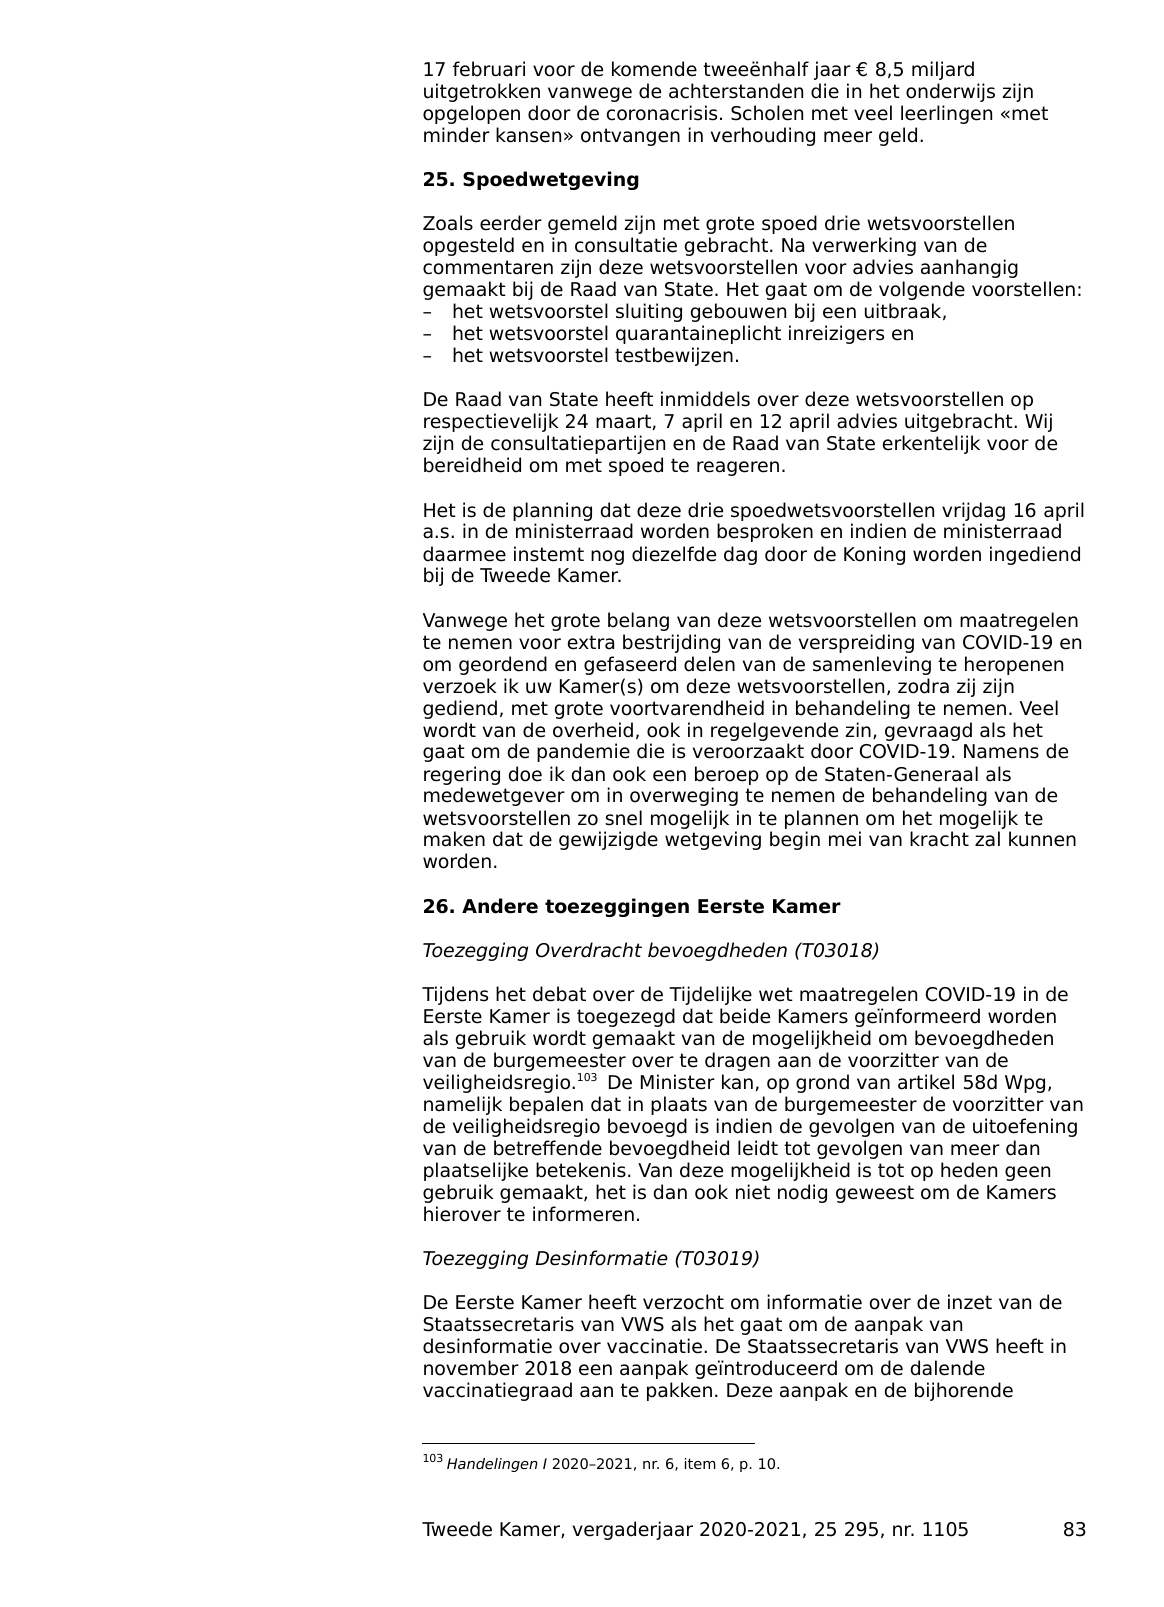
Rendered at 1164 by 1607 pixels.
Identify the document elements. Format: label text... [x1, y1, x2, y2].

text – het wetsvoorstel quarantaineplicht inreizigers en [422, 323, 1087, 345]
text Tijdens het debat over de Tijdelijke wet maatregelen COVID-19 in de Eerste Kamer is toegezegd dat beide Kamers geïnformeerd worden als gebruik wordt gemaakt van de mogelijkheid om bevoegdheden van de burgemeester over te dragen aan de voorzitter van de veiligheidsregio. De Minister kan, op grond van artikel 58d Wpg, namelijk bepalen dat in plaats van de burgemeester de voorzitter van de veiligheidsregio bevoegd is indien de gevolgen van de uitoefening van de betreffende bevoegdheid leidt tot gevolgen van meer dan plaatselijke betekenis. Van deze mogelijkheid is tot op heden geen gebruik gemaakt, het is dan ook niet nodig geweest om de Kamers hierover te informeren. [422, 984, 1087, 1226]
text Het is de planning dat deze drie spoedwetsvoorstellen vrijdag 16 april a.s. in de ministerraad worden besproken en indien de ministerraad daarmee instemt nog diezelfde dag door de Koning worden ingediend bij de Tweede Kamer. [422, 499, 1087, 587]
text – het wetsvoorstel sluiting gebouwen bij een uitbraak, [422, 301, 1087, 323]
subtitle Toezegging Desinformatie (T03019) [422, 1248, 1087, 1270]
subtitle 26. Andere toezeggingen Eerste Kamer [422, 896, 1087, 917]
text 17 februari voor de komende tweeënhalf jaar € 8,5 miljard uitgetrokken vanwege de achterstanden die in het onderwijs zijn opgelopen door de coronacrisis. Scholen met veel leerlingen «met minder kansen» ontvangen in verhouding meer geld. [422, 59, 1087, 147]
text Vanwege het grote belang van deze wetsvoorstellen om maatregelen te nemen voor extra bestrijding van de verspreiding van COVID-19 en om geordend en gefaseerd delen van de samenleving te heropenen verzoek ik uw Kamer(s) om deze wetsvoorstellen, zodra zij zijn gediend, met grote voortvarendheid in behandeling te nemen. Veel wordt van de overheid, ook in regelgevende zin, gevraagd als het gaat om de pandemie die is veroorzaakt door COVID-19. Namens de regering doe ik dan ook een beroep op de Staten-Generaal als medewetgever om in overweging te nemen de behandeling van de wetsvoorstellen zo snel mogelijk in te plannen om het mogelijk te maken dat de gewijzigde wetgeving begin mei van kracht zal kunnen worden. [422, 609, 1087, 873]
subtitle 25. Spoedwetgeving [422, 169, 1087, 191]
text Zoals eerder gemeld zijn met grote spoed drie wetsvoorstellen opgesteld en in consultatie gebracht. Na verwerking van de commentaren zijn deze wetsvoorstellen voor advies aanhangig gemaakt bij de Raad van State. Het gaat om de volgende voorstellen: [422, 213, 1087, 301]
text Handelingen I 2020–2021, nr. 6, item 6, p. 10. [422, 1452, 1087, 1474]
text De Raad van State heeft inmiddels over deze wetsvoorstellen op respectievelijk 24 maart, 7 april en 12 april advies uitgebracht. Wij zijn de consultatiepartijen en de Raad van State erkentelijk voor de bereidheid om met spoed te reageren. [422, 389, 1087, 477]
text – het wetsvoorstel testbewijzen. [422, 345, 1087, 367]
subtitle Toezegging Overdracht bevoegdheden (T03018) [422, 940, 1087, 962]
text De Eerste Kamer heeft verzocht om informatie over de inzet van de Staatssecretaris van VWS als het gaat om de aanpak van desinformatie over vaccinatie. De Staatssecretaris van VWS heeft in november 2018 een aanpak geïntroduceerd om de dalende vaccinatiegraad aan te pakken. Deze aanpak en de bijhorende [422, 1292, 1087, 1402]
